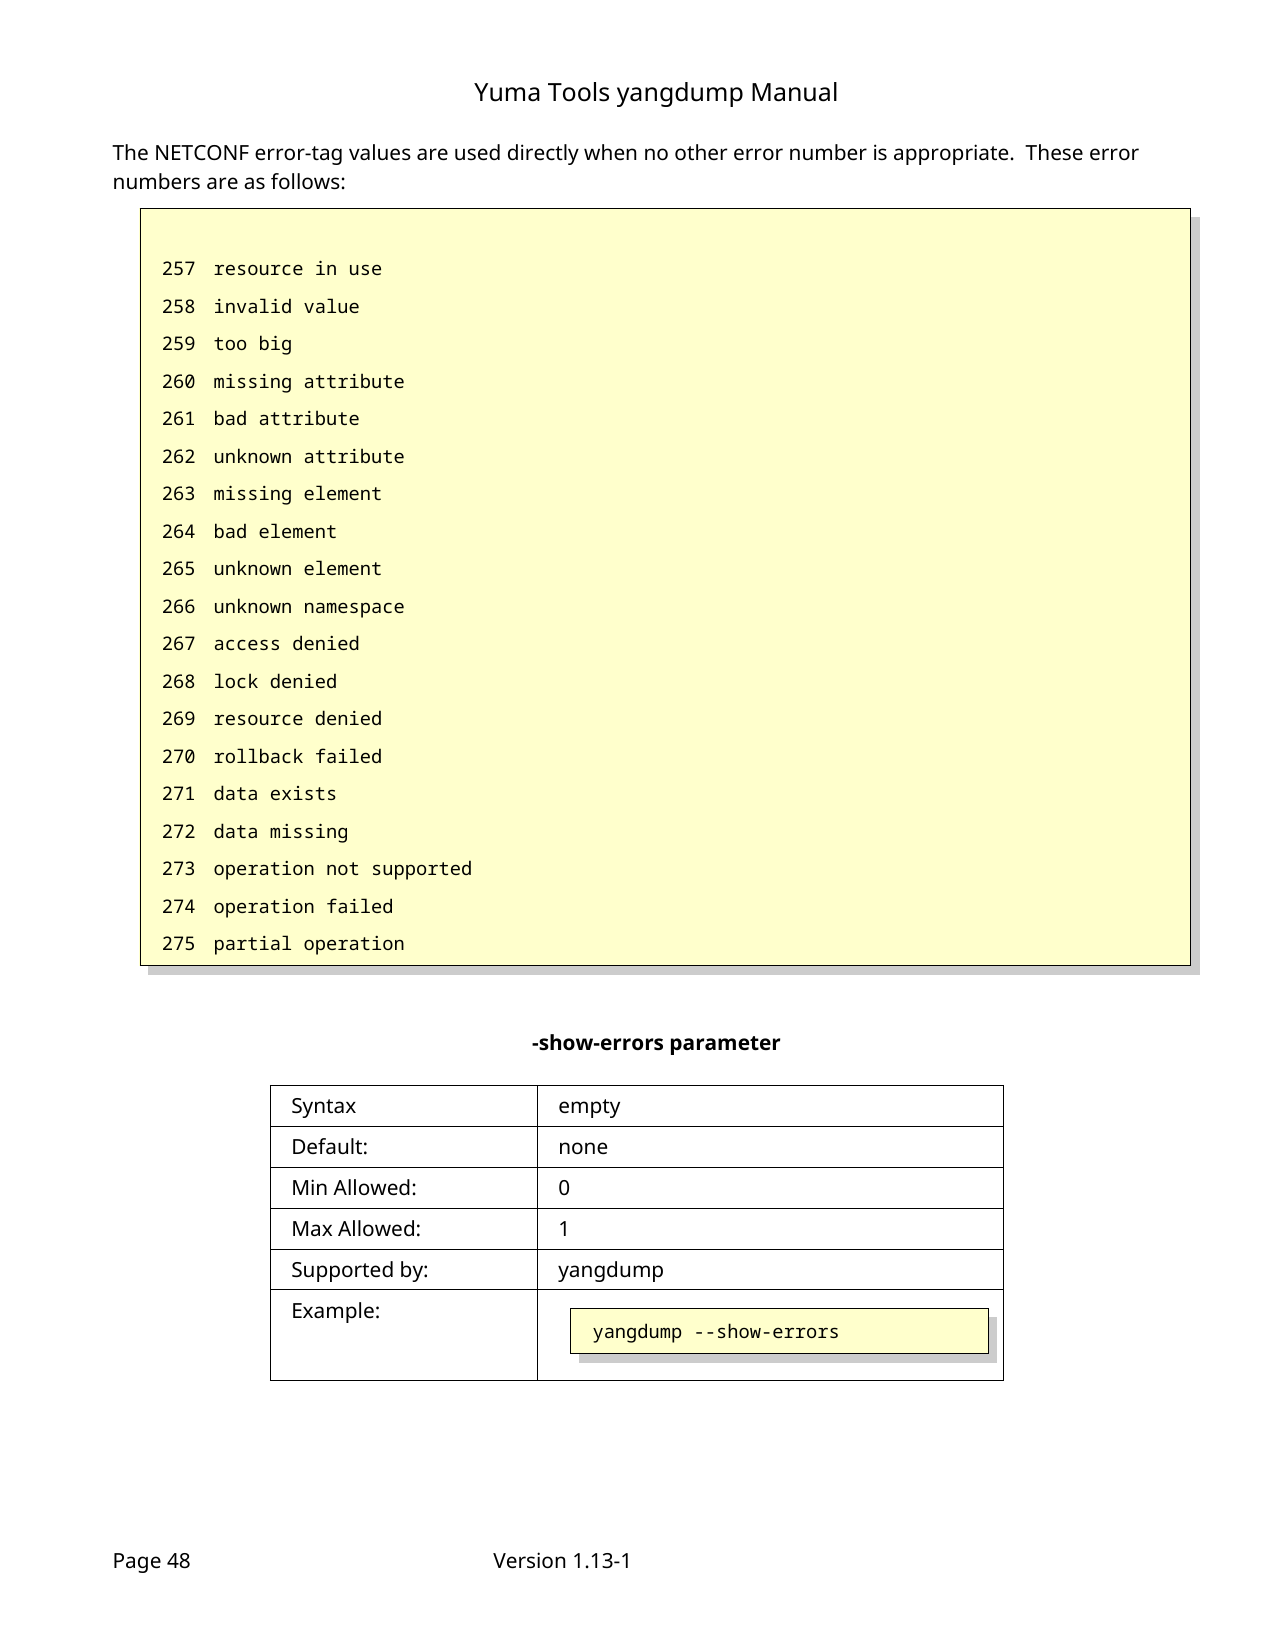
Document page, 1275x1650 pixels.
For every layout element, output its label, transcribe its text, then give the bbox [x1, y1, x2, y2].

text 263 missing element [141, 470, 1190, 506]
table_cell yangdump [538, 1250, 1003, 1289]
text 272 data missing [141, 808, 1190, 843]
table_cell Example: [271, 1290, 537, 1380]
text 270 rollback failed [141, 733, 1190, 768]
table_cell Default: [271, 1127, 537, 1167]
text 264 bad element [141, 508, 1190, 543]
text 259 too big [141, 320, 1190, 356]
table_header empty [538, 1086, 1003, 1126]
table_cell none [538, 1127, 1003, 1167]
table_cell Min Allowed: [271, 1168, 537, 1207]
text 271 data exists [141, 770, 1190, 806]
text 274 operation failed [141, 883, 1190, 918]
table_cell Supported by: [271, 1250, 537, 1289]
text 268 lock denied [141, 658, 1190, 693]
text 265 unknown element [141, 545, 1190, 581]
table_cell Max Allowed: [271, 1209, 537, 1248]
text 269 resource denied [141, 695, 1190, 731]
text 257 resource in use [141, 245, 1190, 281]
table_cell 1 [538, 1209, 1003, 1248]
subtitle -show-errors parameter [127, 1028, 1185, 1056]
text 258 invalid value [141, 283, 1190, 318]
text 260 missing attribute [141, 358, 1190, 393]
text 262 unknown attribute [141, 433, 1190, 468]
text The NETCONF error-tag values are used directly when no other error number is appropriate. These error numbers are as follows: [112, 138, 1200, 195]
table_cell 0 [538, 1168, 1003, 1207]
text 273 operation not supported [141, 845, 1190, 881]
text 261 bad attribute [141, 395, 1190, 431]
text 275 partial operation [141, 920, 1190, 965]
table_cell yangdump --show-errors [538, 1290, 1003, 1380]
text 267 access denied [141, 620, 1190, 656]
text 266 unknown namespace [141, 583, 1190, 618]
table_header Syntax [271, 1086, 537, 1126]
